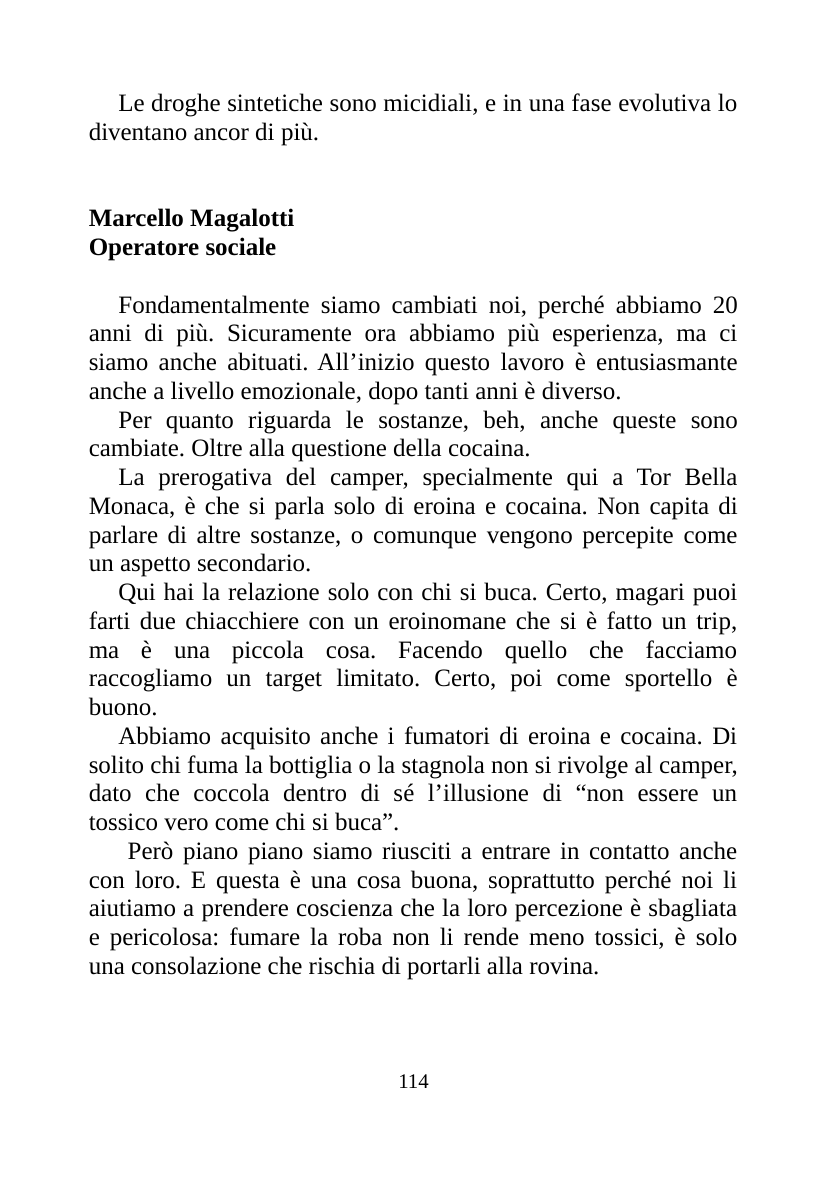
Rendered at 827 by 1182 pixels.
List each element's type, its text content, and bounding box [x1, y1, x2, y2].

text Per quanto riguarda le sostanze, beh, anche queste sono cambiate. Oltre alla questione della cocaina. [88, 405, 738, 462]
subtitle Marcello Magalotti [88, 203, 738, 232]
text Le droghe sintetiche sono micidiali, e in una fase evolutiva lo diventano ancor di più. [88, 88, 738, 146]
text La prerogativa del camper, specialmente qui a Tor Bella Monaca, è che si parla solo di eroina e cocaina. Non capita di parlare di altre sostanze, o comunque vengono percepite come un aspetto secondario. [88, 462, 738, 577]
subtitle Operatore sociale [88, 232, 738, 261]
text Però piano piano siamo riusciti a entrare in contatto anche con loro. E questa è una cosa buona, soprattutto perché noi li aiutiamo a prendere coscienza che la loro percezione è sbagliata e pericolosa: fumare la roba non li rende meno tossici, è solo una consolazione che rischia di portarli alla rovina. [88, 836, 738, 980]
text Abbiamo acquisito anche i fumatori di eroina e cocaina. Di solito chi fuma la bottiglia o la stagnola non si rivolge al camper, dato che coccola dentro di sé l’illusione di “non essere un tossico vero come chi si buca”. [88, 721, 738, 836]
text Qui hai la relazione solo con chi si buca. Certo, magari puoi farti due chiacchiere con un eroinomane che si è fatto un trip, ma è una piccola cosa. Facendo quello che facciamo raccogliamo un target limitato. Certo, poi come sportello è buono. [88, 577, 738, 721]
text Fondamentalmente siamo cambiati noi, perché abbiamo 20 anni di più. Sicuramente ora abbiamo più esperienza, ma ci siamo anche abituati. All’inizio questo lavoro è entusiasmante anche a livello emozionale, dopo tanti anni è diverso. [88, 290, 738, 405]
